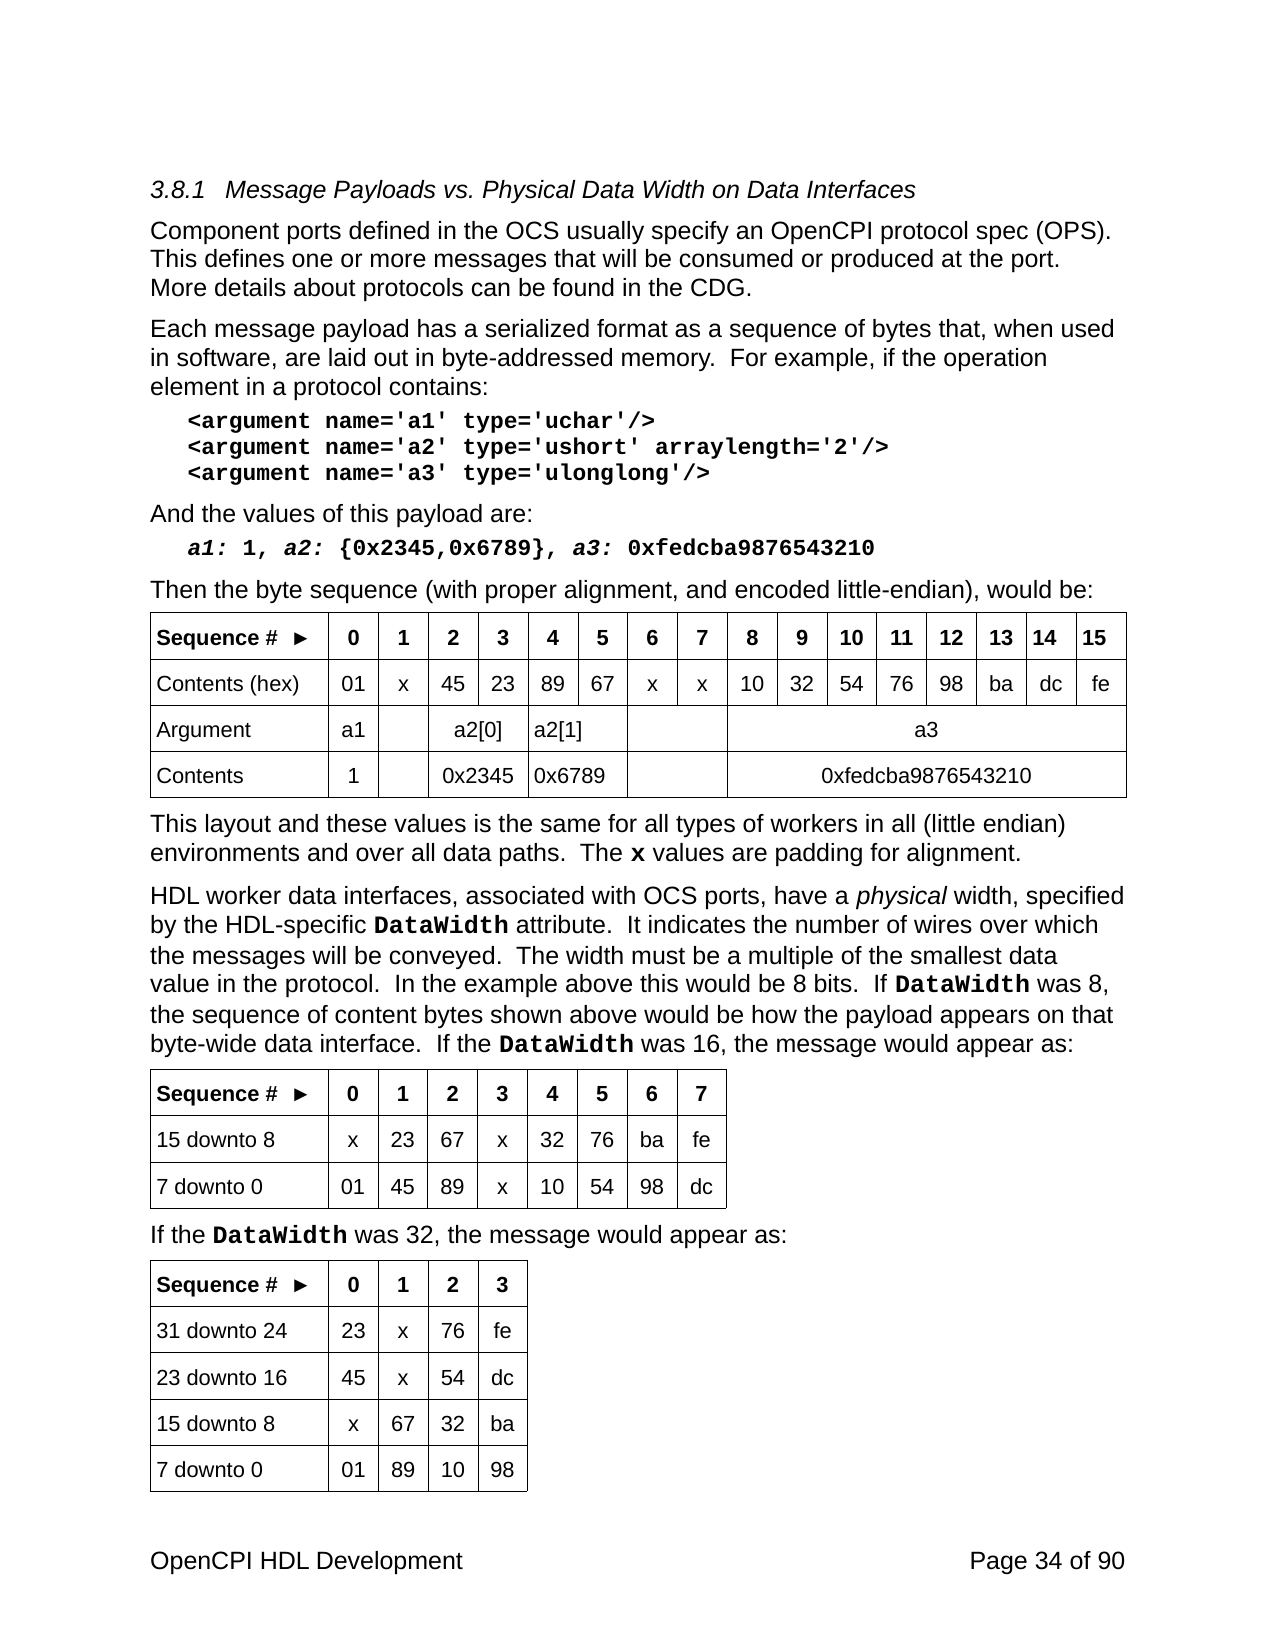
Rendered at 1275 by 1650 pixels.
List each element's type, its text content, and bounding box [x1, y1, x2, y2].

text Then the byte sequence (with proper alignment, and encoded little-endian), would be: [150, 574, 1125, 603]
table_cell ba [479, 1400, 527, 1445]
table_header 6 [628, 1070, 677, 1115]
table_header 3 [479, 1261, 527, 1306]
table_header 9 [778, 613, 827, 658]
table_cell 23 downto 16 [151, 1353, 328, 1398]
table_cell 01 [329, 1446, 378, 1491]
table_header 12 [927, 613, 976, 658]
table_cell x [478, 1116, 527, 1162]
table_cell x [329, 1116, 378, 1162]
table_cell 98 [628, 1163, 677, 1208]
table_cell 0x2345 [429, 752, 528, 797]
table_cell a2[0] [429, 706, 528, 751]
table_cell a2[1] [529, 706, 627, 751]
table_cell 23 [329, 1307, 378, 1352]
table_cell 10 [528, 1163, 577, 1208]
table_cell 32 [429, 1400, 478, 1445]
table_cell fe [678, 1116, 726, 1162]
table_cell 67 [579, 660, 627, 705]
table_cell 0xfedcba9876543210 [728, 752, 1126, 797]
table_header 1 [379, 1261, 428, 1306]
table_cell [379, 752, 428, 797]
table_cell ba [977, 660, 1026, 705]
table_cell dc [479, 1353, 527, 1398]
table_cell 01 [329, 1163, 378, 1208]
table_cell 31 downto 24 [151, 1307, 328, 1352]
table_cell 89 [529, 660, 578, 705]
table_cell 15 downto 8 [151, 1400, 328, 1445]
table_header 0 [329, 1261, 378, 1306]
text This layout and these values is the same for all types of workers in all (little endian) environments and over all data paths. The x values are padding for alignment. [150, 809, 1125, 869]
table_cell 67 [428, 1116, 477, 1162]
table_cell 54 [828, 660, 876, 705]
table_header Sequence # ► [151, 613, 328, 658]
table_cell a1 [329, 706, 378, 751]
text <argument name='a1' type='uchar'/> <argument name='a2' type='ushort' arraylength='2'/> <argument name='a3' type='ulonglong'/> [187, 409, 1125, 487]
table_header Sequence # ► [151, 1070, 328, 1115]
table_cell 1 [329, 752, 378, 797]
table_cell x [379, 660, 428, 705]
table_header 0 [329, 613, 378, 658]
table_cell 67 [379, 1400, 428, 1445]
table_header 5 [578, 1070, 627, 1115]
table_header 0 [329, 1070, 378, 1115]
table_cell 76 [578, 1116, 627, 1162]
table_header 10 [828, 613, 876, 658]
table_cell 98 [479, 1446, 527, 1491]
table_cell 01 [329, 660, 378, 705]
table_header 2 [429, 613, 478, 658]
text a1: 1, a2: {0x2345,0x6789}, a3: 0xfedcba9876543210 [187, 537, 1125, 563]
table_header 2 [428, 1070, 477, 1115]
table_cell 32 [528, 1116, 577, 1162]
table_cell 15 downto 8 [151, 1116, 328, 1162]
table_cell fe [479, 1307, 527, 1352]
text If the DataWidth was 32, the message would appear as: [150, 1220, 1125, 1251]
table_cell x [379, 1307, 428, 1352]
table_header 3 [478, 1070, 527, 1115]
table_header 4 [528, 1070, 577, 1115]
table_cell 76 [429, 1307, 478, 1352]
table_header 4 [529, 613, 578, 658]
text And the values of this payload are: [150, 499, 1125, 528]
table_cell 76 [877, 660, 926, 705]
table_cell [379, 706, 428, 751]
table_cell Contents [151, 752, 328, 797]
table_header 11 [877, 613, 926, 658]
table_header 14 [1027, 613, 1076, 658]
table_cell dc [678, 1163, 726, 1208]
table_header 7 [678, 1070, 726, 1115]
table_header 13 [977, 613, 1026, 658]
table_header 3 [479, 613, 528, 658]
table_cell x [628, 660, 677, 705]
table_cell Argument [151, 706, 328, 751]
table_header Sequence # ► [151, 1261, 328, 1306]
table_cell x [478, 1163, 527, 1208]
text Each message payload has a serialized format as a sequence of bytes that, when used in software, are laid out in byte-addressed memory. For example, if the operation element in a protocol contains: [150, 314, 1125, 400]
table_cell ba [628, 1116, 677, 1162]
table_cell 10 [728, 660, 777, 705]
table_cell a3 [728, 706, 1126, 751]
table_cell fe [1077, 660, 1126, 705]
table_cell Contents (hex) [151, 660, 328, 705]
table_cell 23 [379, 1116, 427, 1162]
table_cell x [678, 660, 727, 705]
table_cell 10 [429, 1446, 478, 1491]
table_cell dc [1027, 660, 1076, 705]
table_cell 45 [329, 1353, 378, 1398]
table_cell 0x6789 [529, 752, 627, 797]
table_cell 54 [578, 1163, 627, 1208]
table_cell 7 downto 0 [151, 1446, 328, 1491]
table_header 8 [728, 613, 777, 658]
table_cell x [329, 1400, 378, 1445]
table_header 7 [678, 613, 727, 658]
table_header 2 [429, 1261, 478, 1306]
table_cell 89 [379, 1446, 428, 1491]
table_header 5 [579, 613, 627, 658]
table_cell 32 [778, 660, 827, 705]
table_header 1 [379, 1070, 427, 1115]
text HDL worker data interfaces, associated with OCS ports, have a physical width, specified by the HDL-specific DataWidth attribute. It indicates the number of wires over which the messages will be conveyed. The width must be a multiple of the smallest data value in the protocol. In the example above this would be 8 bits. If DataWidth was 8, the sequence of content bytes shown above would be how the payload appears on that byte-wide data interface. If the DataWidth was 16, the message would appear as: [150, 881, 1125, 1060]
table_header 15 [1077, 613, 1126, 658]
table_cell 23 [479, 660, 528, 705]
table_header 1 [379, 613, 428, 658]
table_cell 45 [379, 1163, 427, 1208]
table_cell 98 [927, 660, 976, 705]
table_cell [628, 752, 727, 797]
text Component ports defined in the OCS usually specify an OpenCPI protocol spec (OPS). This defines one or more messages that will be consumed or produced at the port. More details about protocols can be found in the CDG. [150, 216, 1125, 302]
table_cell 89 [428, 1163, 477, 1208]
table_cell 45 [429, 660, 478, 705]
table_cell 54 [429, 1353, 478, 1398]
subtitle Message Payloads vs. Physical Data Width on Data Interfaces [150, 175, 1125, 204]
table_header 6 [628, 613, 677, 658]
table_cell 7 downto 0 [151, 1163, 328, 1208]
table_cell [628, 706, 727, 751]
table_cell x [379, 1353, 428, 1398]
